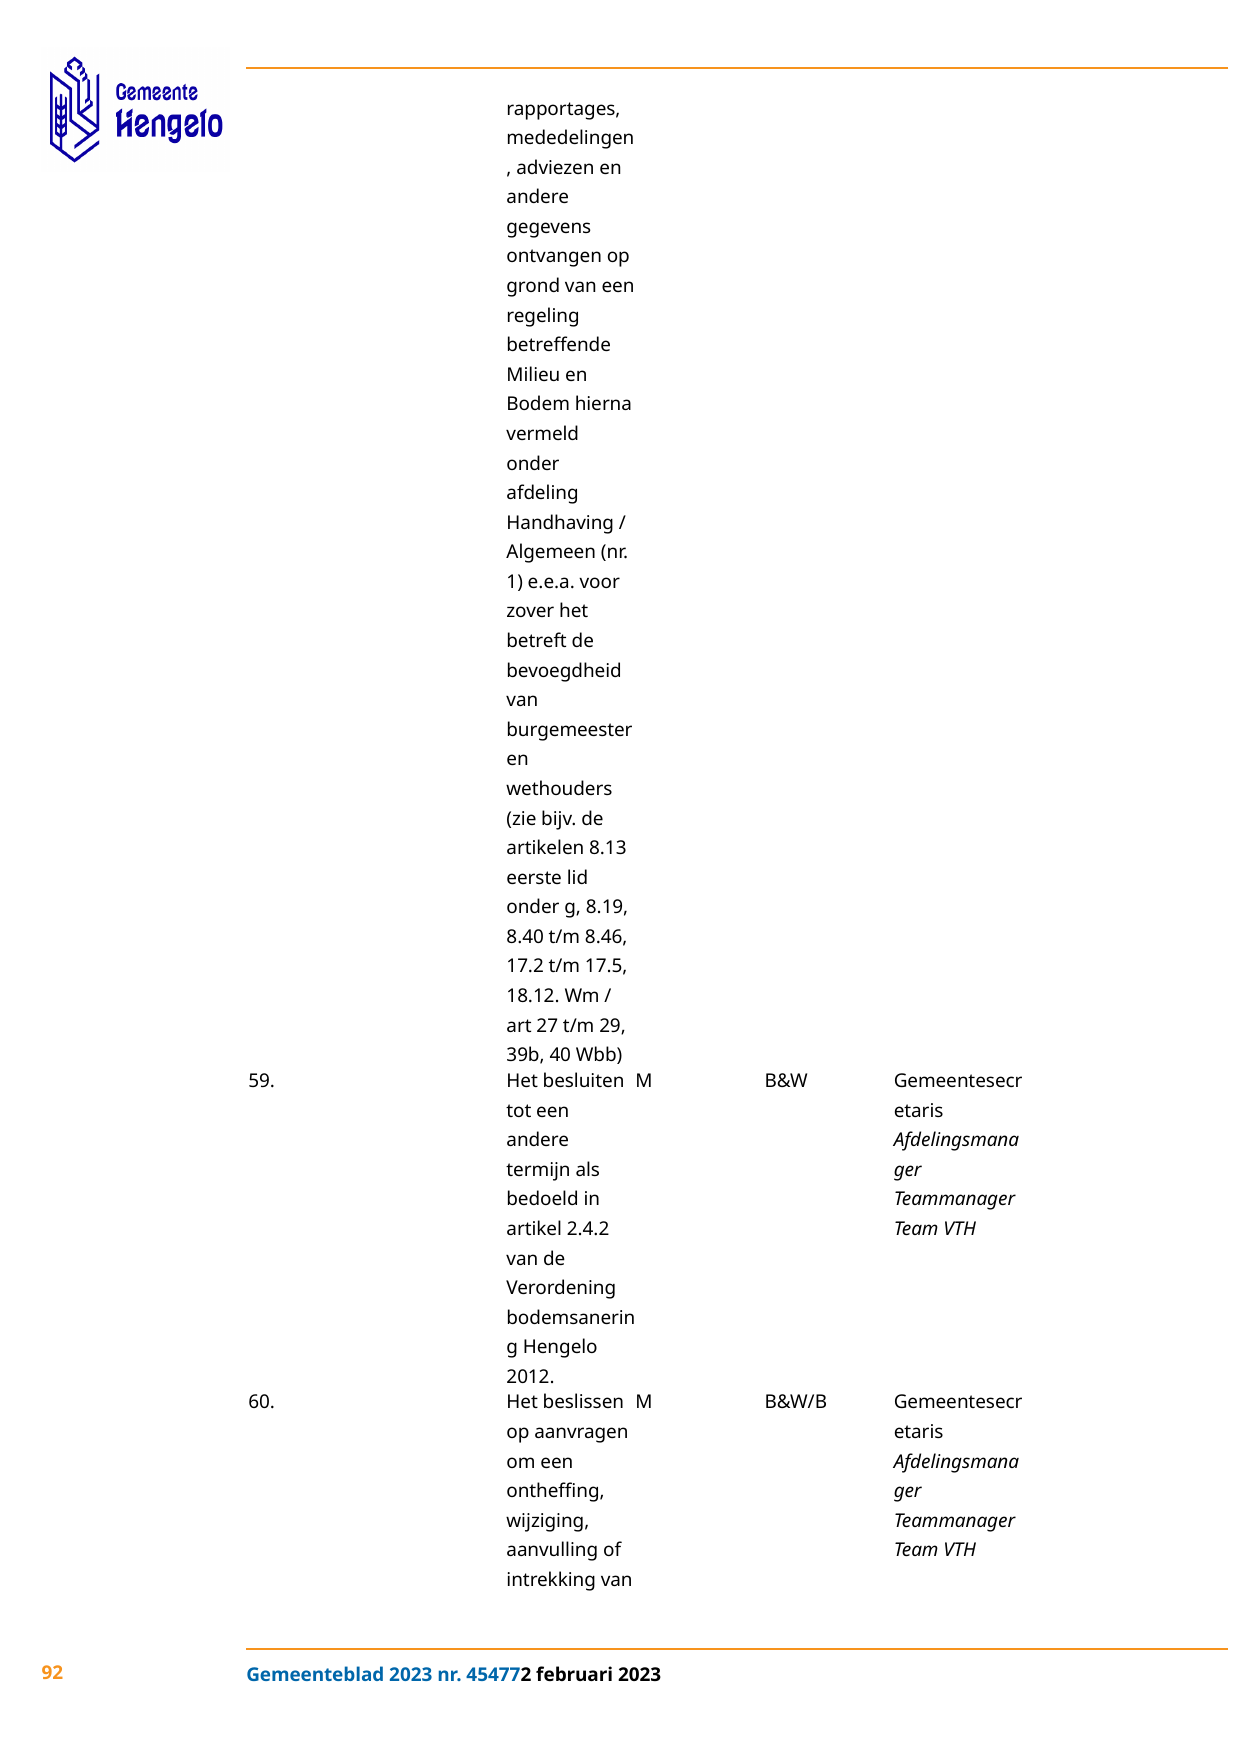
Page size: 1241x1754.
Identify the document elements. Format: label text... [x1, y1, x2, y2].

table_cell B&W [764, 1067, 893, 1389]
table_cell [1023, 95, 1152, 1067]
table_cell Gemeentesecretaris Afdelingsmanager Teammanager Team VTH [894, 1067, 1022, 1389]
table_cell M [635, 1389, 764, 1592]
table_cell [1023, 1389, 1152, 1592]
table_cell M [635, 1067, 764, 1389]
table_cell [635, 95, 764, 1067]
table_cell Het besluiten tot een andere termijn als bedoeld in artikel 2.4.2 van de Verordening bodemsanering Hengelo 2012. [506, 1067, 635, 1389]
table_cell rapportages, mededelingen, adviezen en andere gegevens ontvangen op grond van een regeling betreffende Milieu en Bodem hierna vermeld onder afdeling Handhaving / Algemeen (nr. 1) e.e.a. voor zover het betreft de bevoegdheid van burgemeester en wethouders (zie bijv. de artikelen 8.13 eerste lid onder g, 8.19, 8.40 t/m 8.46, 17.2 t/m 17.5, 18.12. Wm / art 27 t/m 29, 39b, 40 Wbb) [506, 95, 635, 1067]
table_cell 59. [248, 1067, 506, 1389]
table_cell [894, 95, 1022, 1067]
table_cell Gemeentesecretaris Afdelingsmanager Teammanager Team VTH [894, 1389, 1022, 1592]
table_cell Het beslissen op aanvragen om een ontheffing, wijziging, aanvulling of intrekking van [506, 1389, 635, 1592]
picture [41, 47, 231, 172]
table_cell [1023, 1067, 1152, 1389]
table_cell [248, 95, 506, 1067]
table_cell B&W/B [764, 1389, 893, 1592]
table_cell 60. [248, 1389, 506, 1592]
table_cell [764, 95, 893, 1067]
